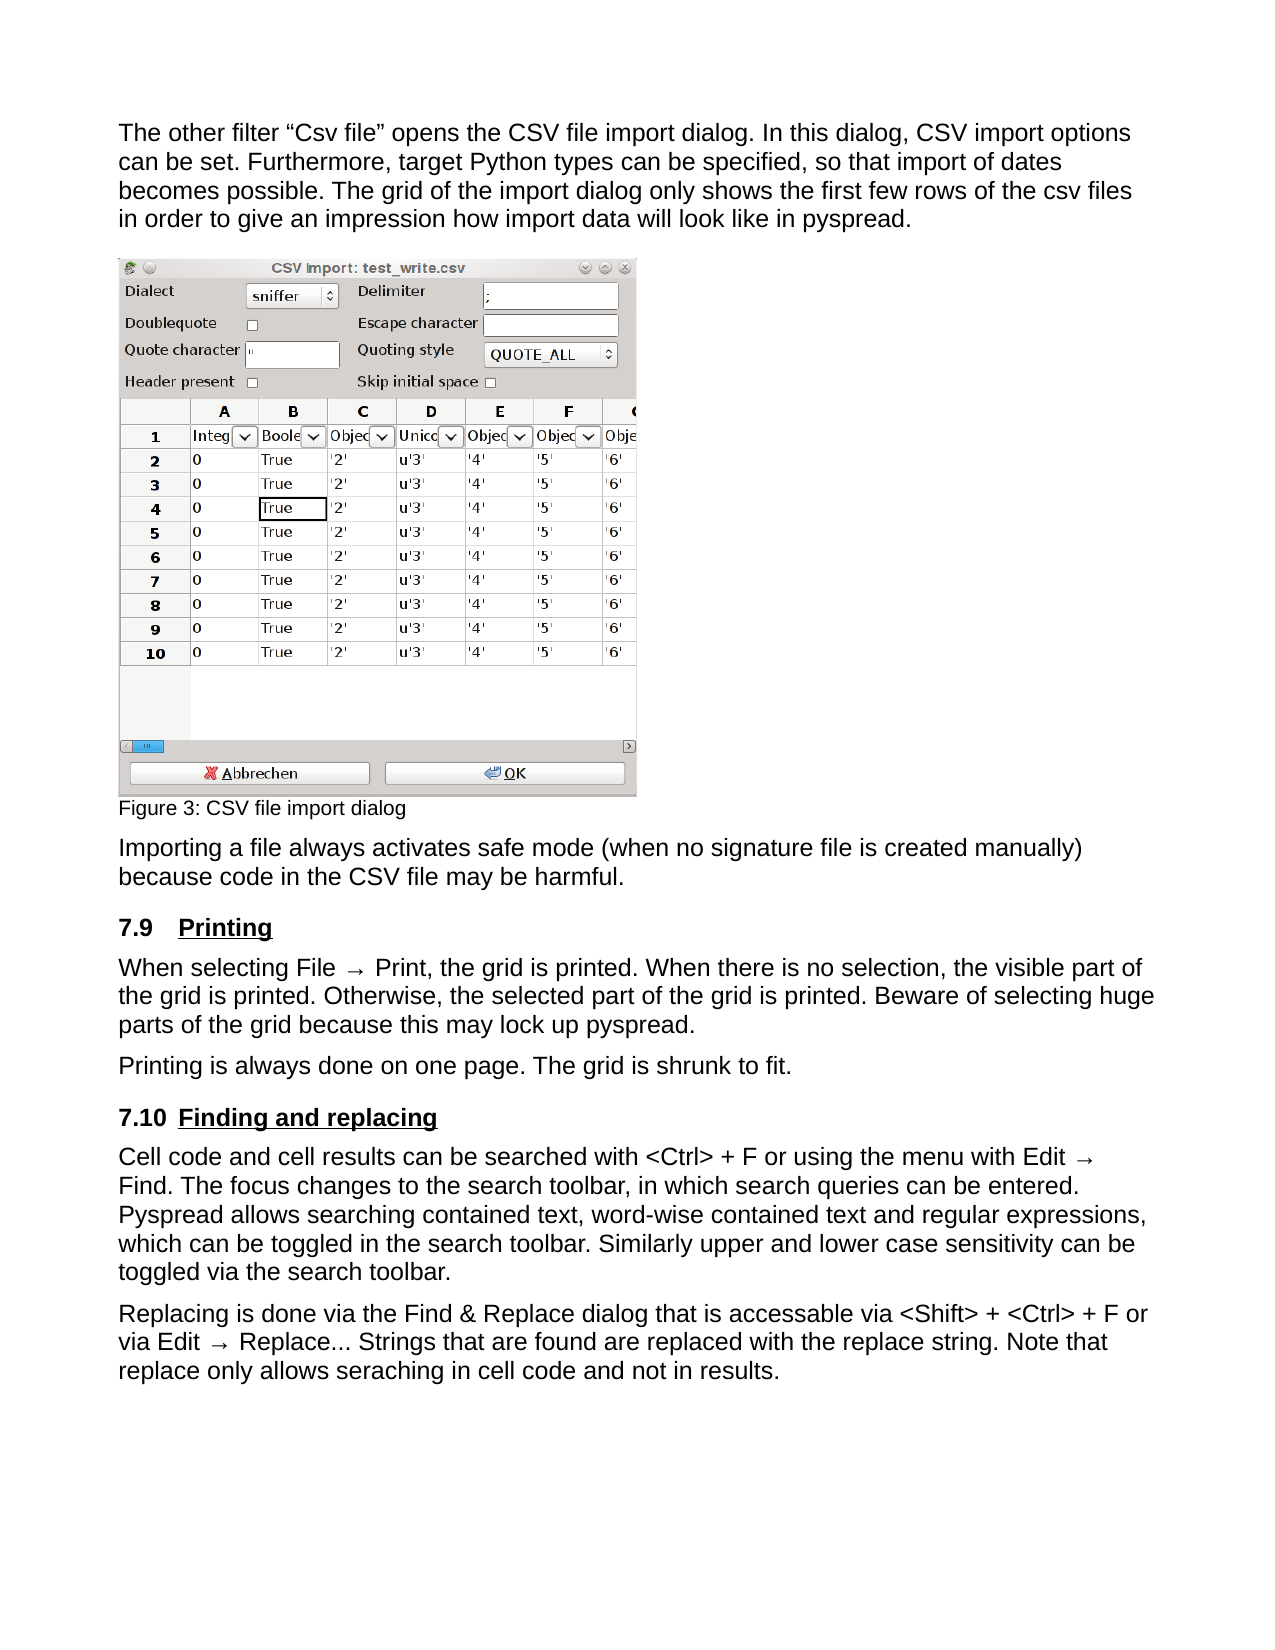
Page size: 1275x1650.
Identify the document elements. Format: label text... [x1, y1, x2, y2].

text Cell code and cell results can be searched with <Ctrl> + F or using the menu with Edit → Find. The focus changes to the search toolbar, in which search queries can be entered. Pyspread allows searching contained text, word-wise contained text and regular expressions, which can be toggled in the search toolbar. Similarly upper and lower case sensitivity can be toggled via the search toolbar. [118, 1142, 1157, 1286]
text The other filter “Csv file” opens the CSV file import dialog. In this dialog, CSV import options can be set. Furthermore, target Python types can be specified, so that import of dates becomes possible. The grid of the import dialog only shows the first few rows of the csv files in order to give an impression how import data will look like in pyspread. [118, 118, 1157, 233]
text Printing is always done on one page. The grid is shrunk to fit. [118, 1051, 1157, 1080]
picture [118, 258, 637, 797]
text Replacing is done via the Find & Replace dialog that is accessable via <Shift> + <Ctrl> + F or via Edit → Replace... Strings that are found are replaced with the replace string. Note that replace only allows seraching in cell code and not in results. [118, 1298, 1157, 1385]
subtitle Printing [118, 913, 1157, 942]
text When selecting File → Print, the grid is printed. When there is no selection, the visible part of the grid is printed. Otherwise, the selected part of the grid is printed. Beware of selecting huge parts of the grid because this may lock up pyspread. [118, 952, 1157, 1039]
subtitle Finding and replacing [118, 1103, 1157, 1132]
text Figure 3: CSV file import dialog [118, 797, 636, 820]
text Importing a file always activates safe mode (when no signature file is created manually) because code in the CSV file may be harmful. [118, 833, 1157, 890]
